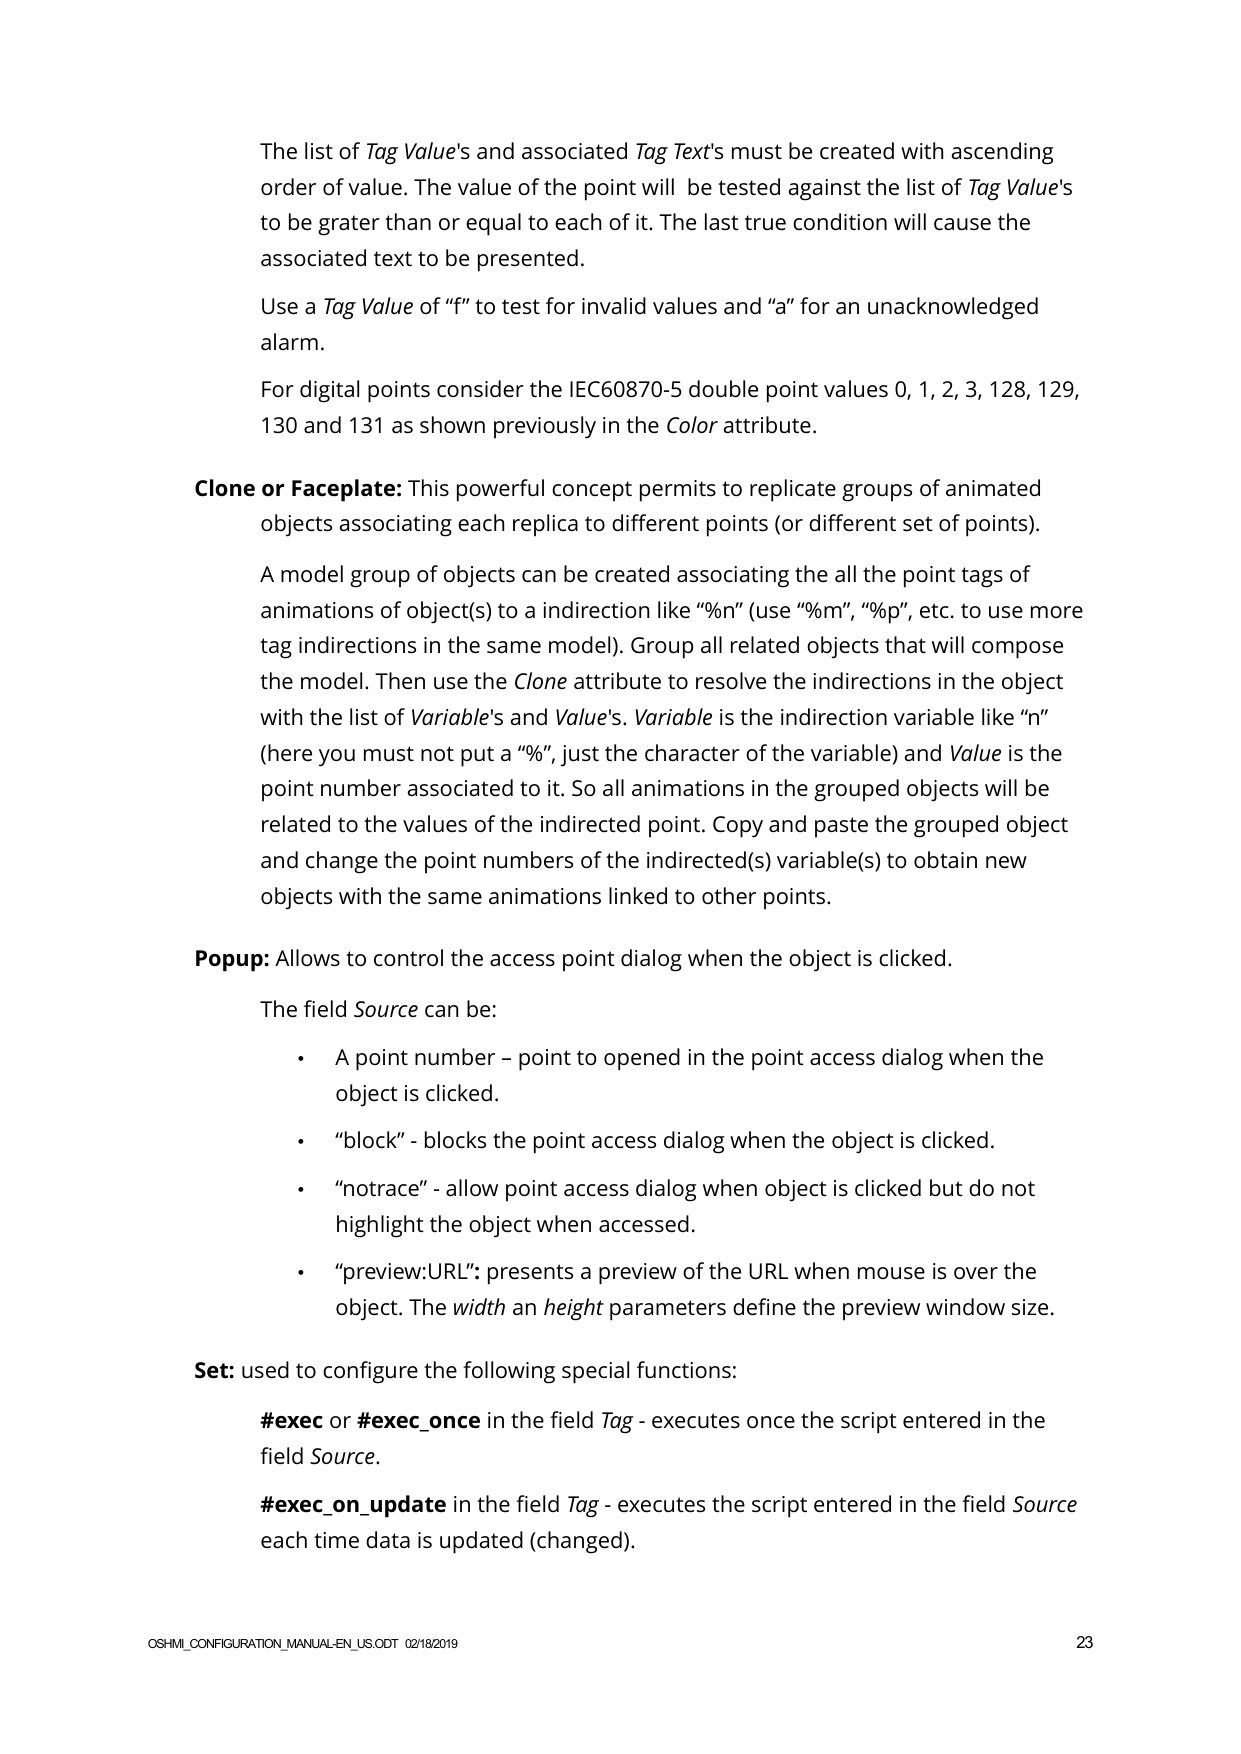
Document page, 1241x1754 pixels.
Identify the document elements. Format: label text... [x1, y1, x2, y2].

list “notrace” - allow point access dialog when object is clicked but do not highlight the object when accessed. [298, 1173, 1093, 1238]
text #exec_on_update in the field Tag - executes the script entered in the field Source each time data is updated (changed). [260, 1489, 1093, 1554]
text The field Source can be: [260, 994, 1093, 1024]
text For digital points consider the IEC60870-5 double point values 0, 1, 2, 3, 128, 129, 130 and 131 as shown previously in the Color attribute. [260, 374, 1093, 440]
text #exec or #exec_once in the field Tag - executes once the script entered in the field Source. [260, 1406, 1093, 1471]
text Popup: Allows to control the access point dialog when the object is clicked. [194, 943, 1093, 973]
text A model group of objects can be created associating the all the point tags of animations of object(s) to a indirection like “%n” (use “%m”, “%p”, etc. to use more tag indirections in the same model). Group all related objects that will compose the model. Then use the Clone attribute to resolve the indirections in the object with the list of Variable's and Value's. Variable is the indirection variable like “n” (here you must not put a “%”, just the character of the variable) and Value is the point number associated to it. So all animations in the grouped objects will be related to the values of the indirected point. Copy and paste the grouped object and change the point numbers of the indirected(s) variable(s) to obtain new objects with the same animations linked to other points. [260, 559, 1093, 910]
text Clone or Faceplate: This powerful concept permits to replicate groups of animated objects associating each replica to different points (or different set of points). [194, 473, 1093, 538]
list “block” - blocks the point access dialog when the object is clicked. [298, 1125, 1093, 1155]
text Set: used to configure the following special functions: [194, 1355, 1093, 1384]
text Use a Tag Value of “f” to test for invalid values and “a” for an unacknowledged alarm. [260, 291, 1093, 356]
list A point number – point to opened in the point access dialog when the object is clicked. [298, 1042, 1093, 1107]
list “preview:URL”: presents a preview of the URL when mouse is over the object. The width an height parameters define the preview window size. [298, 1256, 1093, 1322]
text The list of Tag Value's and associated Tag Text's must be created with ascending order of value. The value of the point will be tested against the list of Tag Value's to be grater than or equal to each of it. The last true condition will cause the associated text to be presented. [260, 136, 1093, 273]
